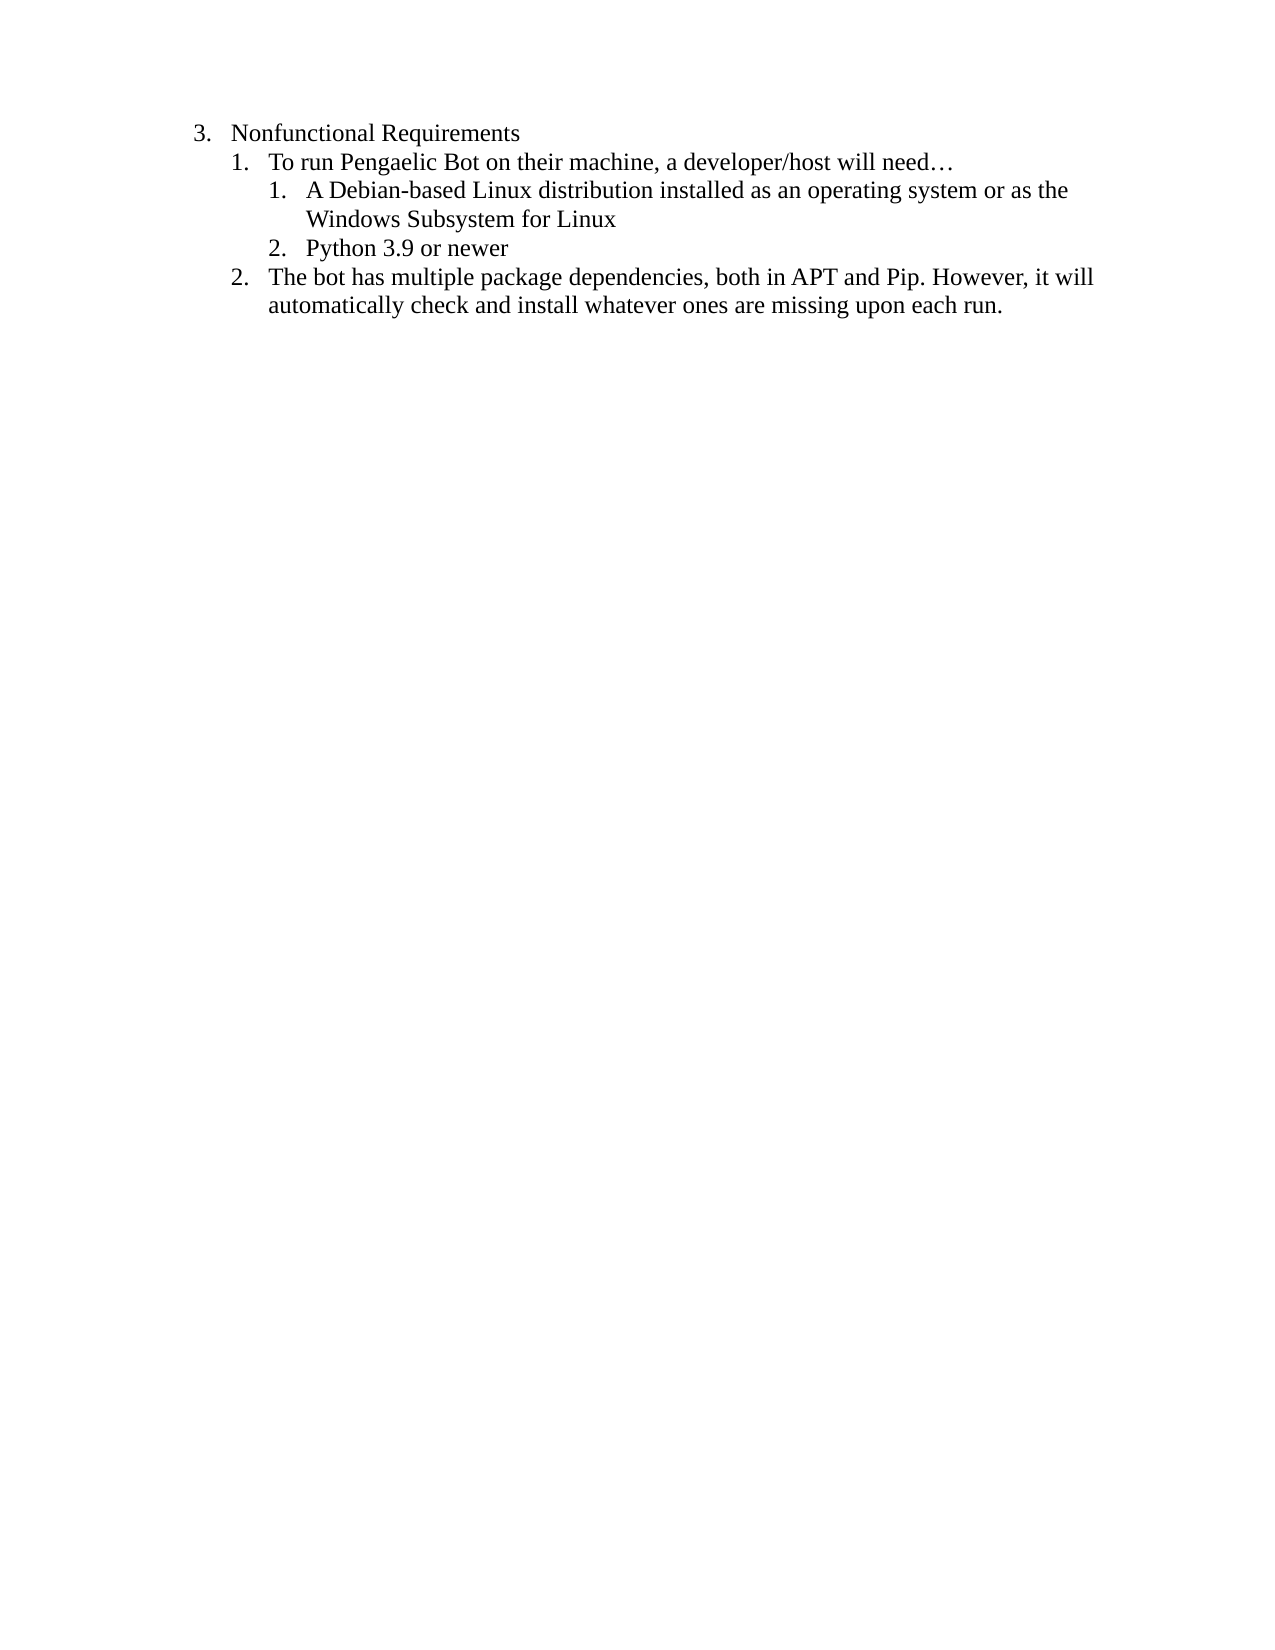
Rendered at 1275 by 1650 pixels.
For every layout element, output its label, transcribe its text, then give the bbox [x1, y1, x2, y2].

list Nonfunctional Requirements [193, 118, 1157, 147]
list Python 3.9 or newer [268, 233, 1157, 262]
list A Debian-based Linux distribution installed as an operating system or as the Windows Subsystem for Linux [268, 176, 1157, 233]
list To run Pengaelic Bot on their machine, a developer/host will need… [231, 147, 1157, 176]
list The bot has multiple package dependencies, both in APT and Pip. However, it will automatically check and install whatever ones are missing upon each run. [231, 262, 1157, 319]
